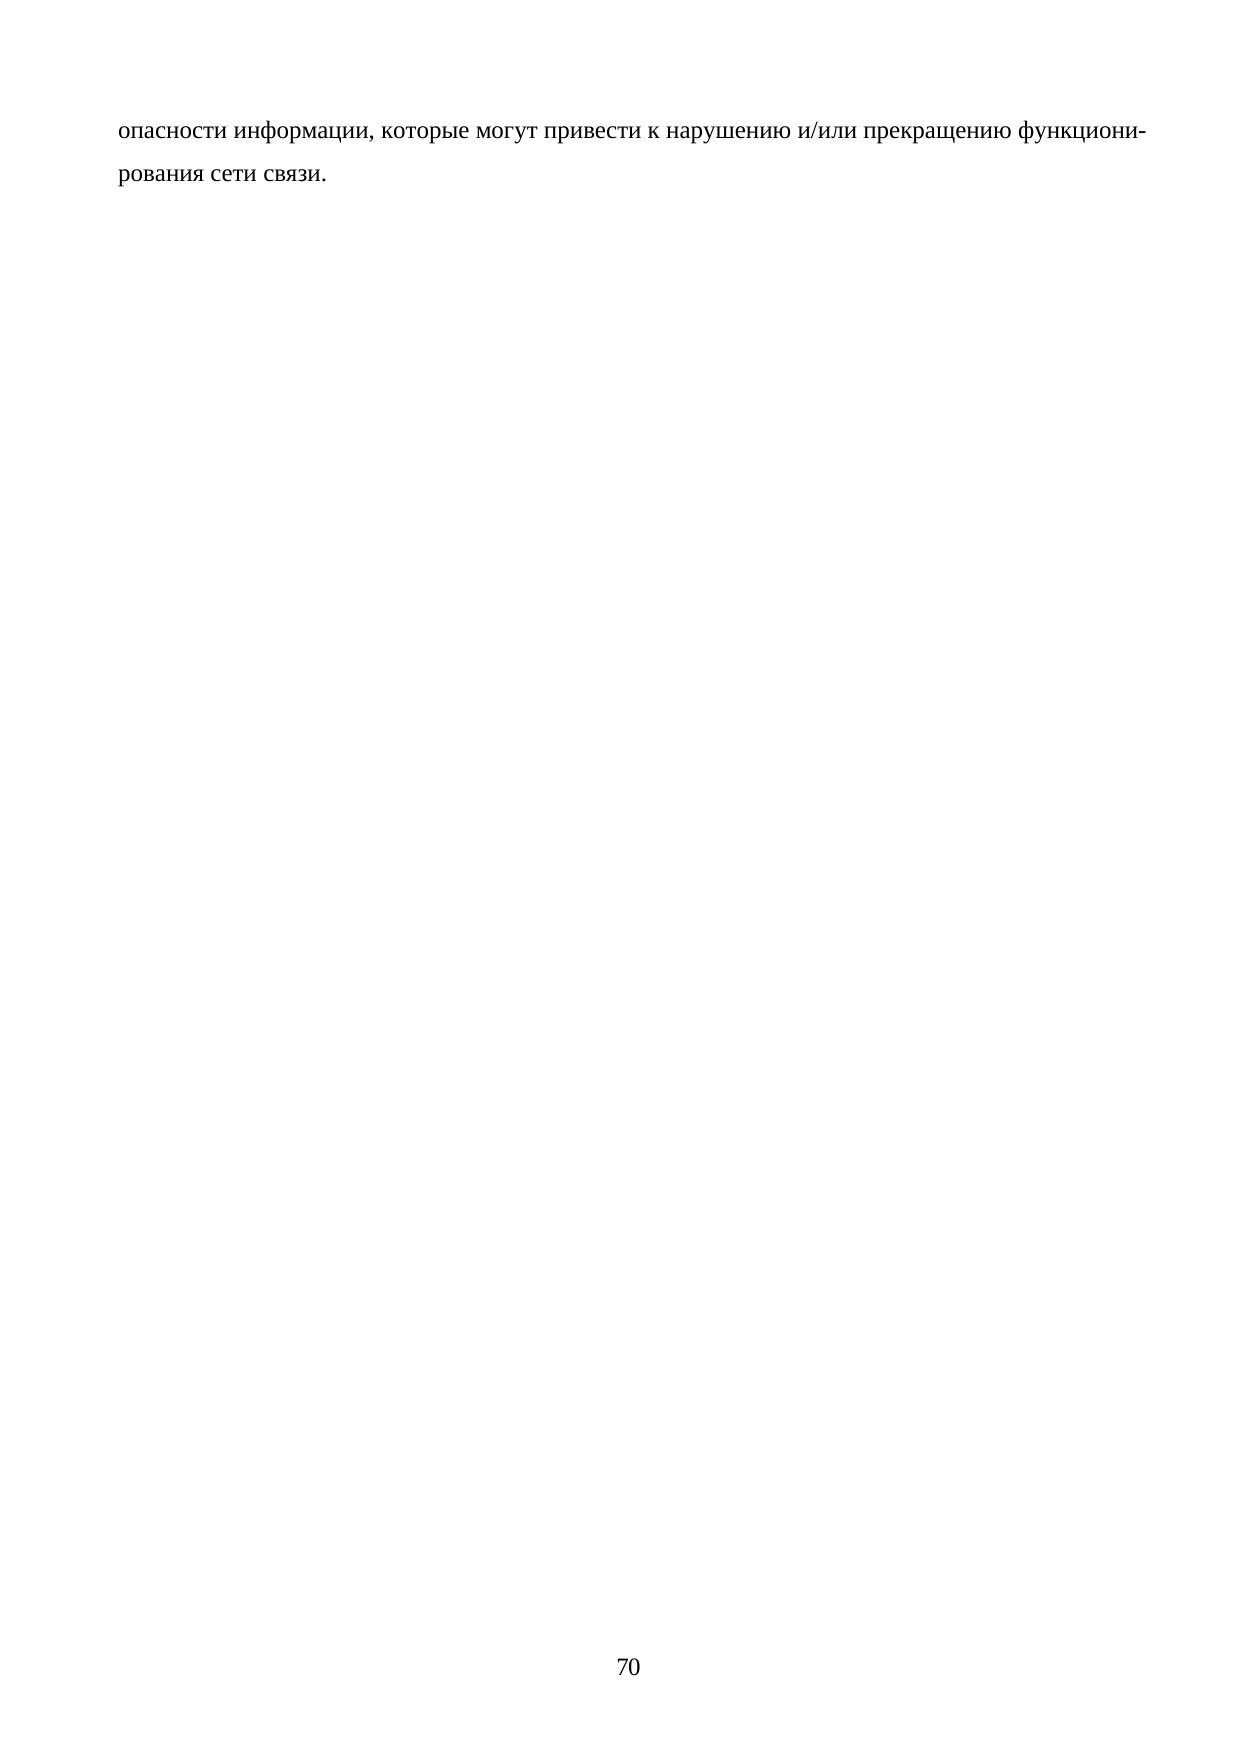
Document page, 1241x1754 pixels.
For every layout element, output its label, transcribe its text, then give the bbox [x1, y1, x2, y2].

text опасности информации, которые могут привести к нарушению и/или прекращению функциони- рования сети связи. [118, 115, 1166, 187]
